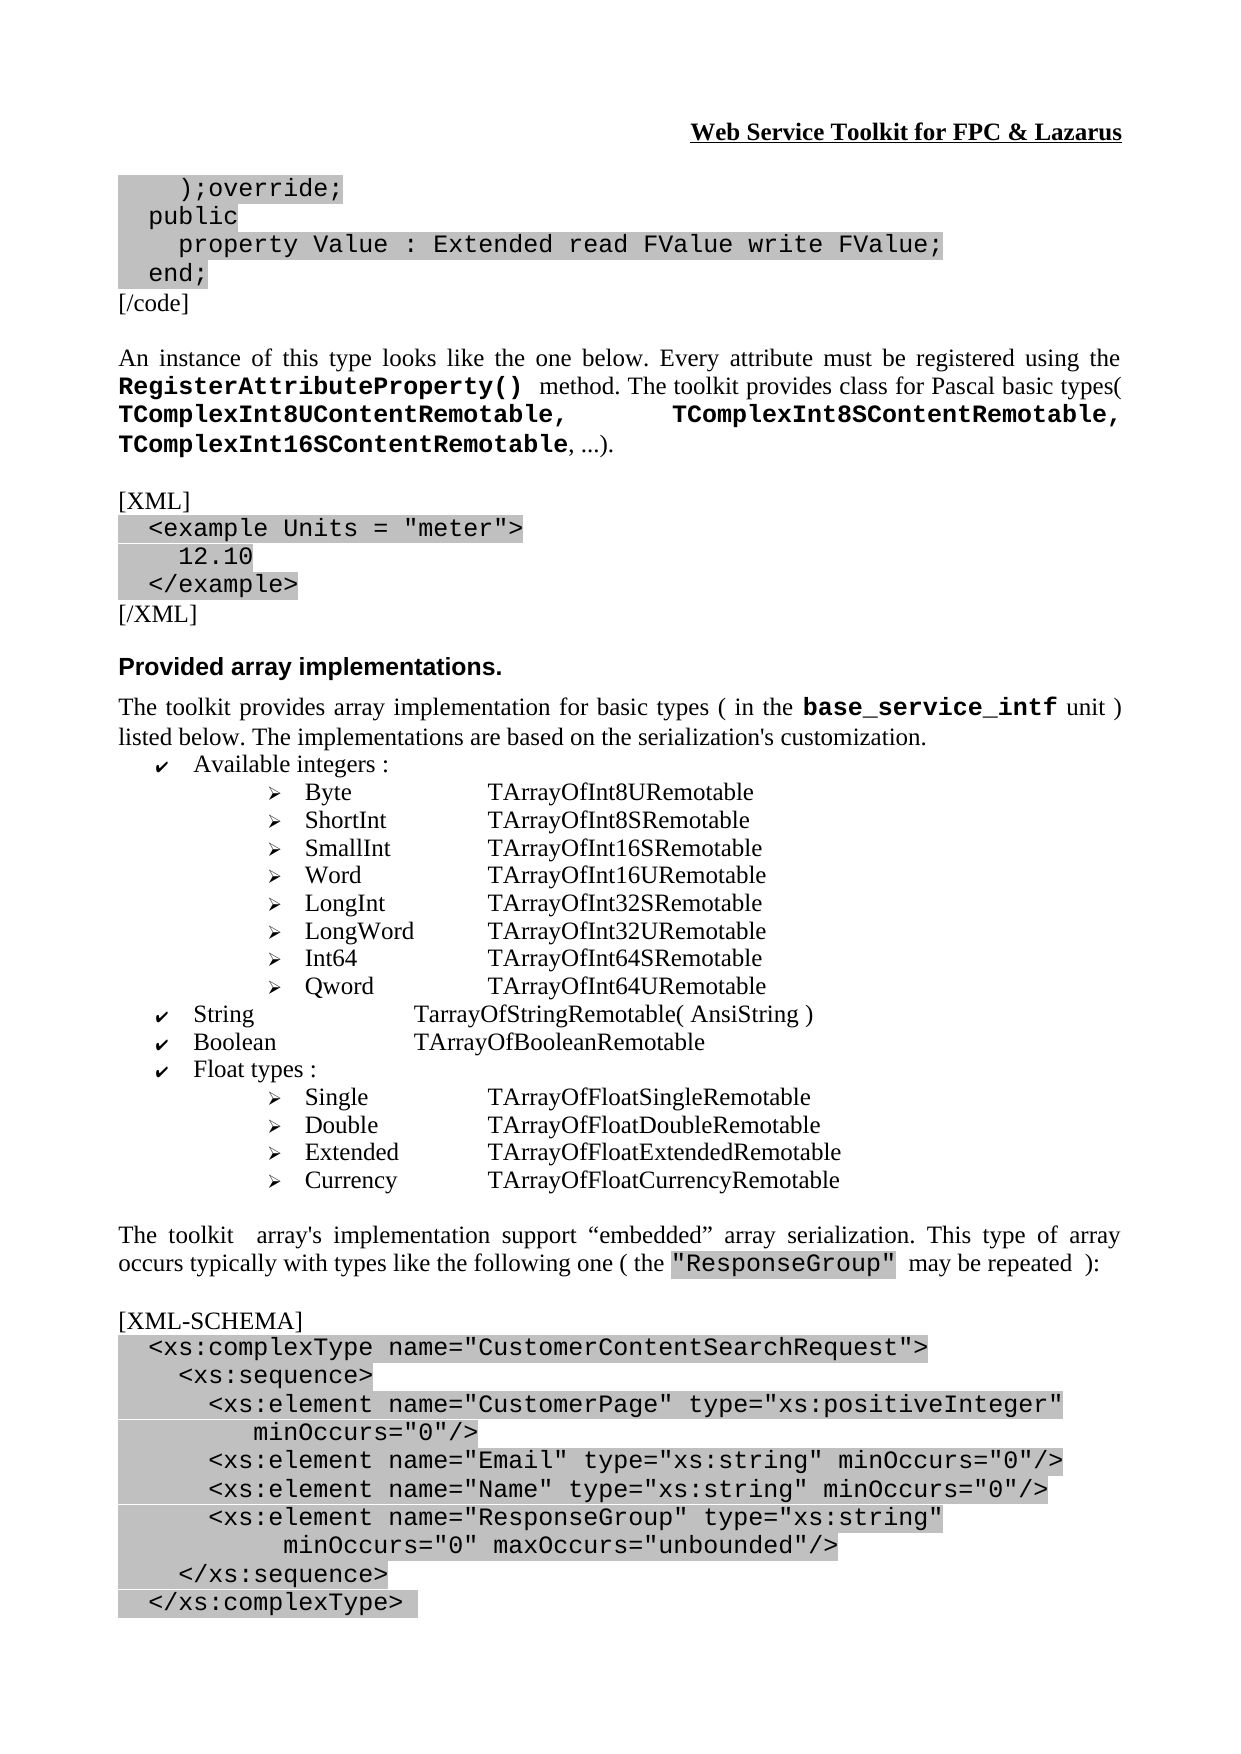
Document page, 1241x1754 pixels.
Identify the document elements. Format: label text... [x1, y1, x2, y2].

text minOccurs="0" maxOccurs="unbounded"/> [118, 1533, 1122, 1561]
text <xs:element name="CustomerPage" type="xs:positiveInteger" [118, 1391, 1122, 1419]
subtitle Provided array implementations. [118, 653, 1122, 681]
text minOccurs="0"/> [118, 1419, 1122, 1448]
text <xs:element name="Email" type="xs:string" minOccurs="0"/> [118, 1448, 1122, 1476]
text [/XML] [118, 600, 1122, 628]
text </xs:sequence> [118, 1561, 1122, 1589]
list LongInt TArrayOfInt32SRemotable [267, 889, 1122, 917]
list Double TArrayOfFloatDoubleRemotable [267, 1111, 1122, 1138]
list ShortInt TArrayOfInt8SRemotable [267, 806, 1122, 834]
list Extended TArrayOfFloatExtendedRemotable [267, 1138, 1122, 1166]
text 12.10 [118, 543, 1122, 572]
text [XML-SCHEMA] [118, 1307, 1122, 1334]
text The toolkit provides array implementation for basic types ( in the base_service_intf unit ) listed below. The implementations are based on the serialization's customization. [118, 693, 1122, 751]
list Available integers : [156, 751, 1122, 778]
text public [118, 204, 1122, 232]
text </xs:complexType> [118, 1589, 1122, 1618]
list Boolean TArrayOfBooleanRemotable [156, 1028, 1122, 1055]
text );override; [118, 175, 1122, 204]
text <xs:element name="Name" type="xs:string" minOccurs="0"/> [118, 1476, 1122, 1504]
text <xs:complexType name="CustomerContentSearchRequest"> [118, 1334, 1122, 1363]
text </example> [118, 572, 1122, 600]
list Qword TArrayOfInt64URemotable [267, 972, 1122, 1000]
list Word TArrayOfInt16URemotable [267, 861, 1122, 889]
text <xs:element name="ResponseGroup" type="xs:string" [118, 1504, 1122, 1533]
list SmallInt TArrayOfInt16SRemotable [267, 834, 1122, 861]
text <xs:sequence> [118, 1363, 1122, 1391]
list Byte TArrayOfInt8URemotable [267, 778, 1122, 806]
text [XML] [118, 487, 1122, 515]
text end; [118, 260, 1122, 289]
list Currency TArrayOfFloatCurrencyRemotable [267, 1166, 1122, 1194]
text An instance of this type looks like the one below. Every attribute must be registered using the RegisterAttributeProperty() method. The toolkit provides class for Pascal basic types( TComplexInt8UContentRemotable, TComplexInt8SContentRemotable, TComplexInt16SContentRemotable, ...). [118, 344, 1122, 460]
text [/code] [118, 289, 1122, 316]
list Float types : [156, 1055, 1122, 1083]
text The toolkit array's implementation support “embedded” array serialization. This type of array occurs typically with types like the following one ( the "ResponseGroup" may be repeated ): [118, 1222, 1122, 1279]
list Single TArrayOfFloatSingleRemotable [267, 1083, 1122, 1111]
text <example Units = "meter"> [118, 515, 1122, 543]
text property Value : Extended read FValue write FValue; [118, 232, 1122, 260]
list Int64 TArrayOfInt64SRemotable [267, 944, 1122, 972]
list LongWord TArrayOfInt32URemotable [267, 917, 1122, 944]
list String TarrayOfStringRemotable( AnsiString ) [156, 1000, 1122, 1028]
